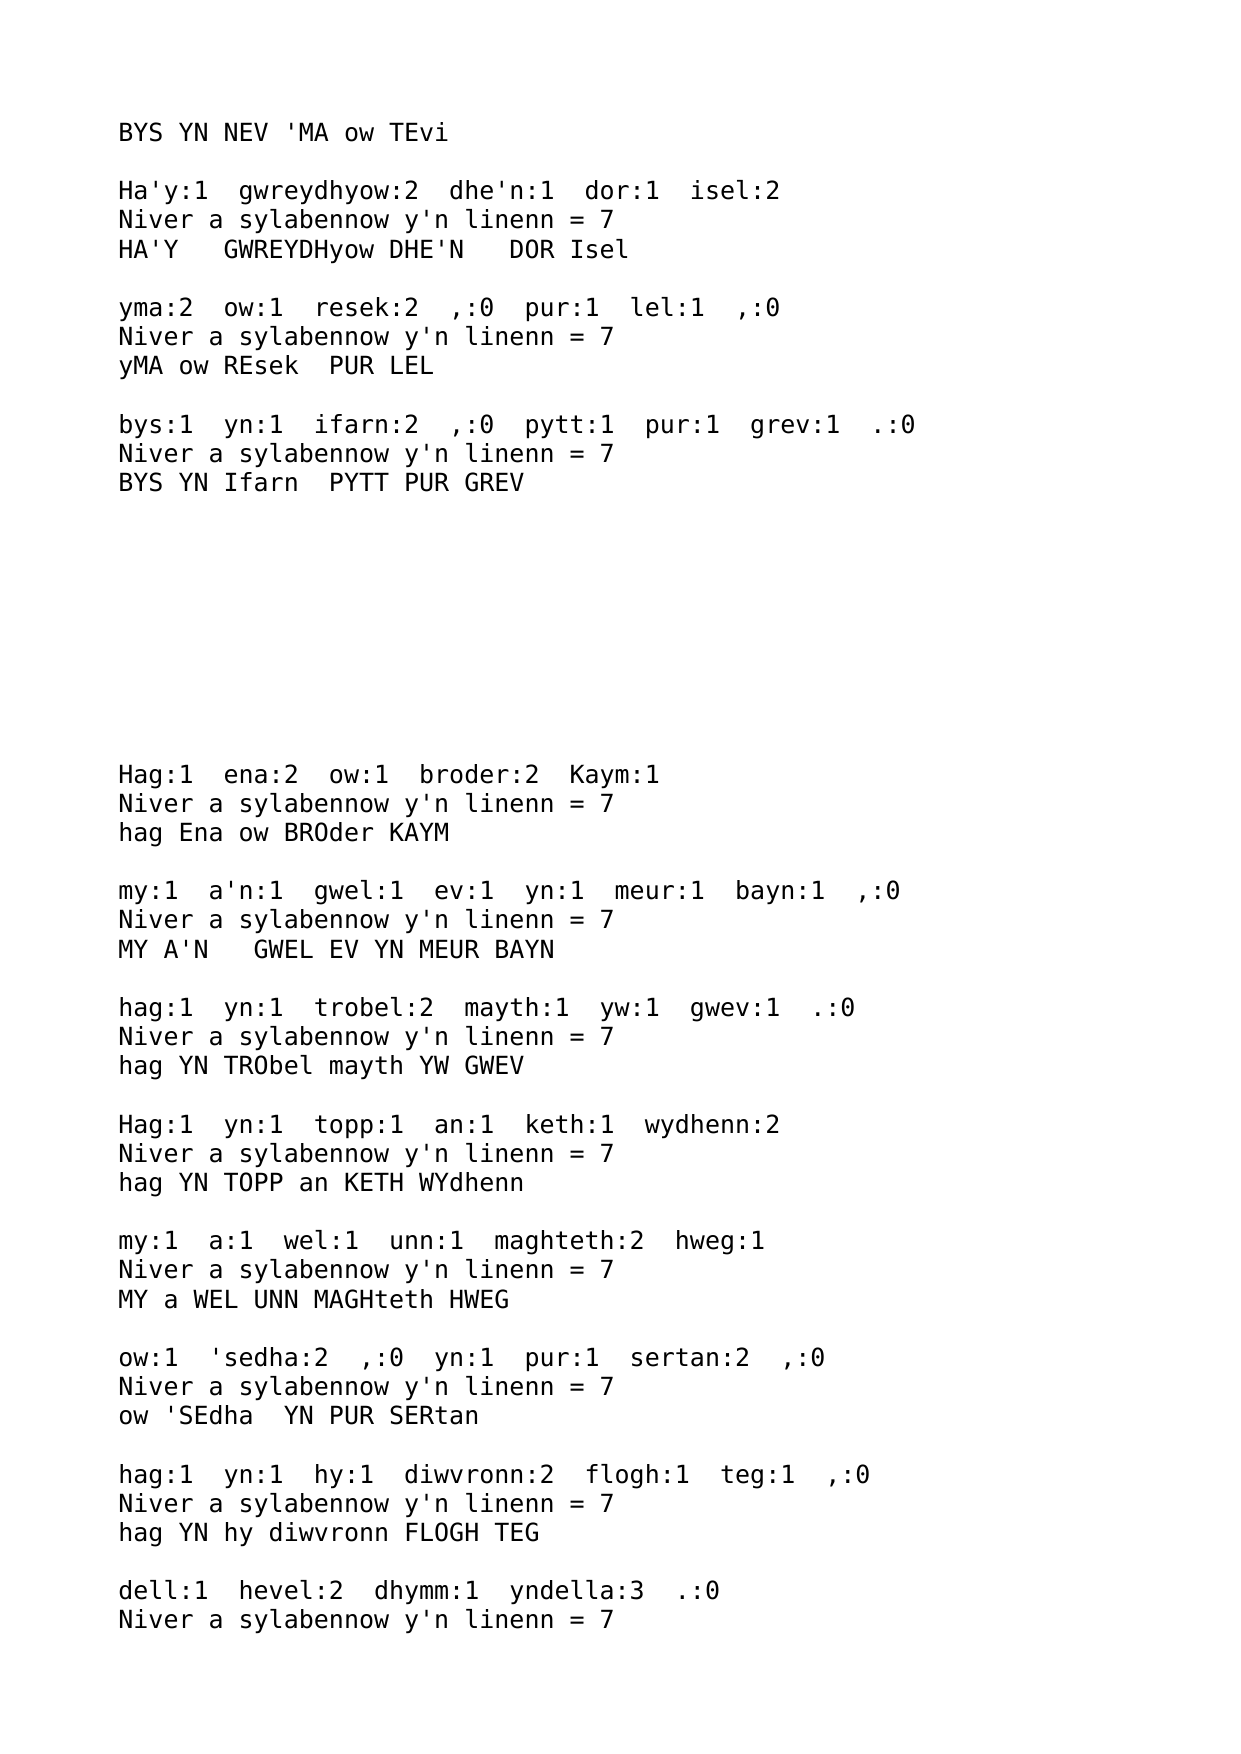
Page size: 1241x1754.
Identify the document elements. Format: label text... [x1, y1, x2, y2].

text Niver a sylabennow y'n linenn = 7 [118, 439, 1122, 468]
text dell:1 hevel:2 dhymm:1 yndella:3 .:0 [118, 1576, 1122, 1606]
text BYS YN NEV 'MA ow TEvi [118, 118, 1122, 147]
text yMA ow REsek PUR LEL [118, 351, 1122, 381]
text Niver a sylabennow y'n linenn = 7 [118, 322, 1122, 351]
text Niver a sylabennow y'n linenn = 7 [118, 1372, 1122, 1401]
text hag:1 yn:1 hy:1 diwvronn:2 flogh:1 teg:1 ,:0 [118, 1460, 1122, 1489]
text hag YN TRObel mayth YW GWEV [118, 1051, 1122, 1081]
text Niver a sylabennow y'n linenn = 7 [118, 1489, 1122, 1518]
text bys:1 yn:1 ifarn:2 ,:0 pytt:1 pur:1 grev:1 .:0 [118, 410, 1122, 439]
text Ha'y:1 gwreydhyow:2 dhe'n:1 dor:1 isel:2 [118, 176, 1122, 206]
text my:1 a'n:1 gwel:1 ev:1 yn:1 meur:1 bayn:1 ,:0 [118, 876, 1122, 906]
text MY A'N GWEL EV YN MEUR BAYN [118, 935, 1122, 964]
text Niver a sylabennow y'n linenn = 7 [118, 1139, 1122, 1168]
text MY a WEL UNN MAGHteth HWEG [118, 1285, 1122, 1314]
text Niver a sylabennow y'n linenn = 7 [118, 906, 1122, 935]
text Hag:1 ena:2 ow:1 broder:2 Kaym:1 [118, 760, 1122, 789]
text hag Ena ow BROder KAYM [118, 818, 1122, 847]
text HA'Y GWREYDHyow DHE'N DOR Isel [118, 235, 1122, 264]
text Niver a sylabennow y'n linenn = 7 [118, 1022, 1122, 1051]
text Niver a sylabennow y'n linenn = 7 [118, 206, 1122, 235]
text Niver a sylabennow y'n linenn = 7 [118, 1606, 1122, 1635]
text Niver a sylabennow y'n linenn = 7 [118, 789, 1122, 818]
text hag YN TOPP an KETH WYdhenn [118, 1168, 1122, 1197]
text hag:1 yn:1 trobel:2 mayth:1 yw:1 gwev:1 .:0 [118, 993, 1122, 1022]
text yma:2 ow:1 resek:2 ,:0 pur:1 lel:1 ,:0 [118, 293, 1122, 322]
text Hag:1 yn:1 topp:1 an:1 keth:1 wydhenn:2 [118, 1110, 1122, 1139]
text my:1 a:1 wel:1 unn:1 maghteth:2 hweg:1 [118, 1226, 1122, 1256]
text ow 'SEdha YN PUR SERtan [118, 1401, 1122, 1431]
text BYS YN Ifarn PYTT PUR GREV [118, 468, 1122, 497]
text Niver a sylabennow y'n linenn = 7 [118, 1256, 1122, 1285]
text hag YN hy diwvronn FLOGH TEG [118, 1518, 1122, 1547]
text ow:1 'sedha:2 ,:0 yn:1 pur:1 sertan:2 ,:0 [118, 1343, 1122, 1372]
